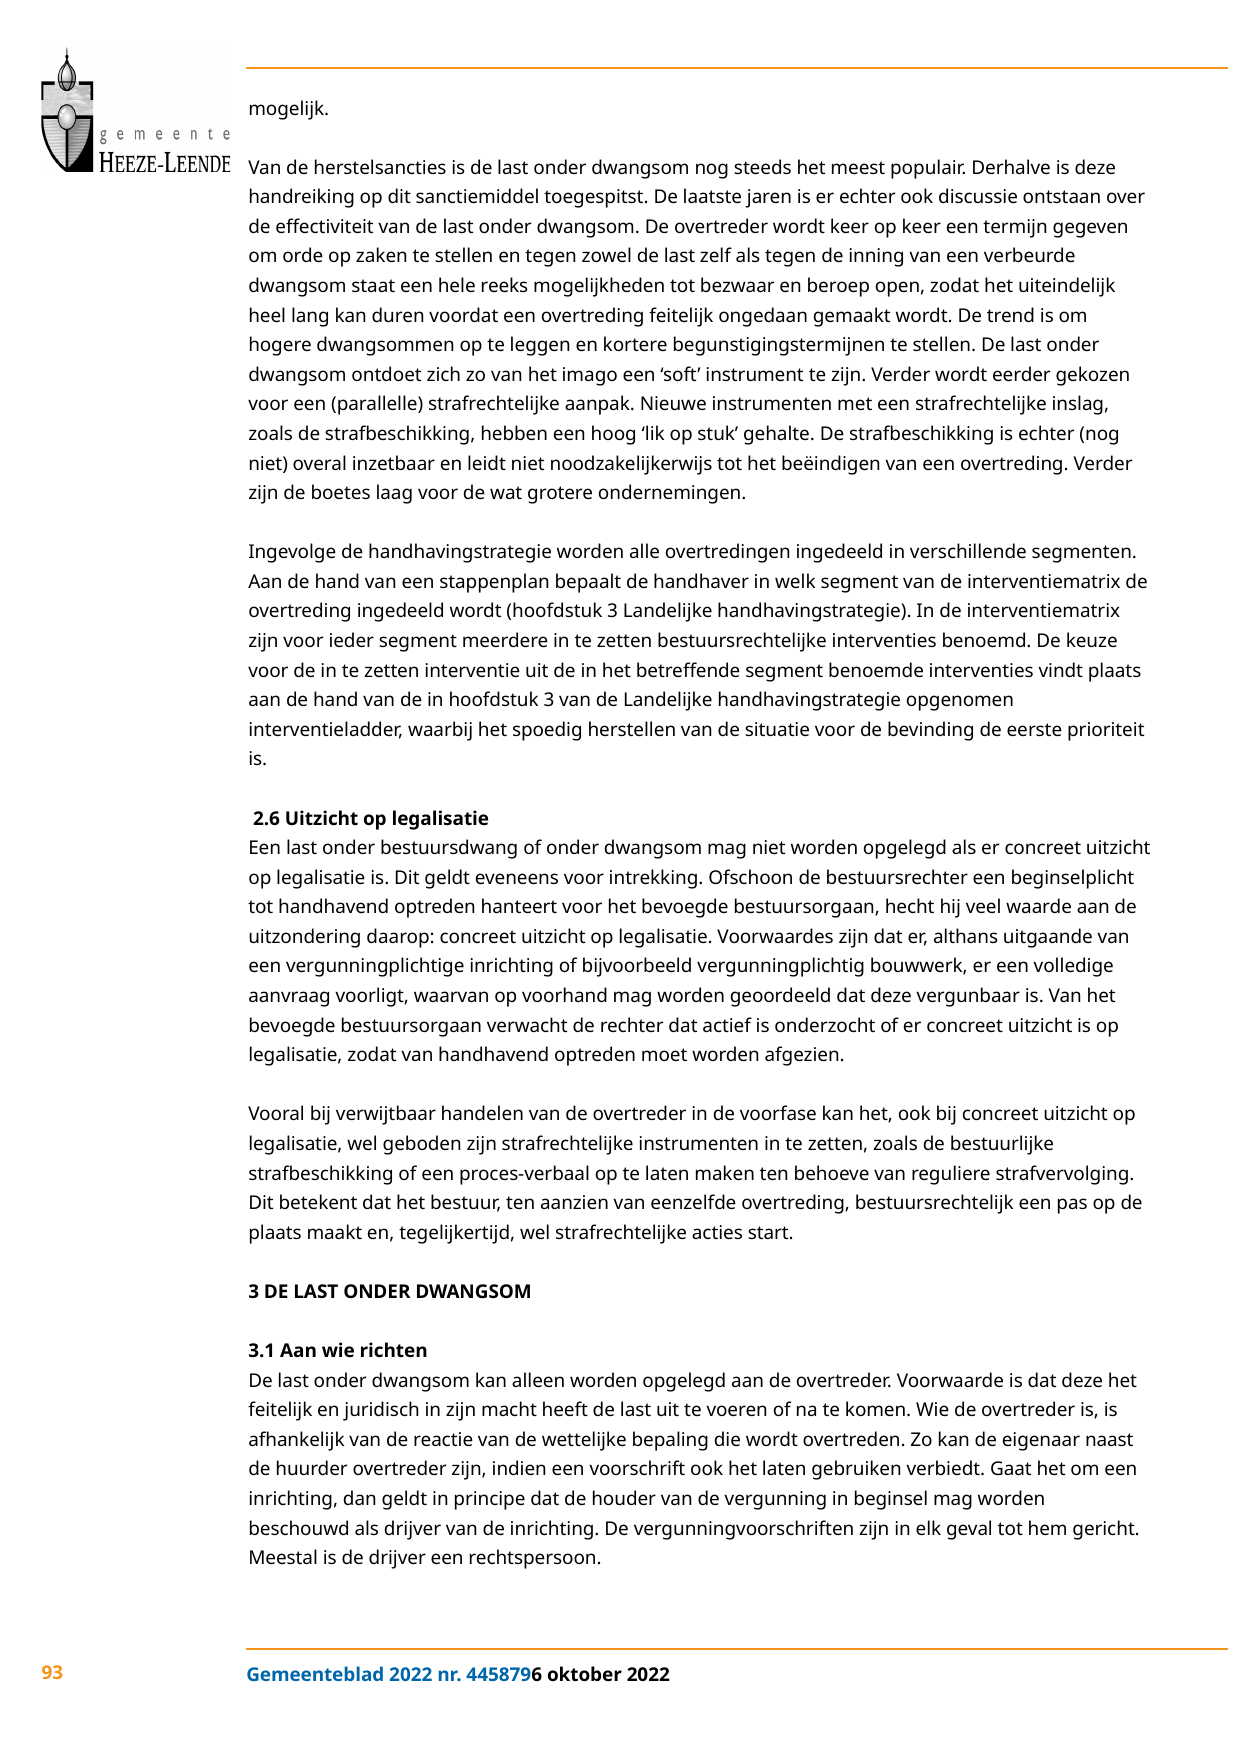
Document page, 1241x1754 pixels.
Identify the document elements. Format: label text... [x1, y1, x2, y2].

text De last onder dwangsom kan alleen worden opgelegd aan de overtreder. Voorwaarde is dat deze het feitelijk en juridisch in zijn macht heeft de last uit te voeren of na te komen. Wie de overtreder is, is afhankelijk van de reactie van de wettelijke bepaling die wordt overtreden. Zo kan de eigenaar naast de huurder overtreder zijn, indien een voorschrift ook het laten gebruiken verbiedt. Gaat het om een inrichting, dan geldt in principe dat de houder van de vergunning in beginsel mag worden beschouwd als drijver van de inrichting. De vergunningvoorschriften zijn in elk geval tot hem gericht. Meestal is de drijver een rechtspersoon. [248, 1367, 1152, 1570]
text Vooral bij verwijtbaar handelen van de overtreder in de voorfase kan het, ook bij concreet uitzicht op legalisatie, wel geboden zijn strafrechtelijke instrumenten in te zetten, zoals de bestuurlijke strafbeschikking of een proces-verbaal op te laten maken ten behoeve van reguliere strafvervolging. Dit betekent dat het bestuur, ten aanzien van eenzelfde overtreding, bestuursrechtelijk een pas op de plaats maakt en, tegelijkertijd, wel strafrechtelijke acties start. [248, 1101, 1152, 1245]
picture [41, 47, 231, 172]
text Van de herstelsancties is de last onder dwangsom nog steeds het meest populair. Derhalve is deze handreiking op dit sanctiemiddel toegespitst. De laatste jaren is er echter ook discussie ontstaan over de effectiviteit van de last onder dwangsom. De overtreder wordt keer op keer een termijn gegeven om orde op zaken te stellen en tegen zowel de last zelf als tegen de inning van een verbeurde dwangsom staat een hele reeks mogelijkheden tot bezwaar en beroep open, zodat het uiteindelijk heel lang kan duren voordat een overtreding feitelijk ongedaan gemaakt wordt. De trend is om hogere dwangsommen op te leggen en kortere begunstigingstermijnen te stellen. De last onder dwangsom ontdoet zich zo van het imago een ‘soft’ instrument te zijn. Verder wordt eerder gekozen voor een (parallelle) strafrechtelijke aanpak. Nieuwe instrumenten met een strafrechtelijke inslag, zoals de strafbeschikking, hebben een hoog ‘lik op stuk’ gehalte. De strafbeschikking is echter (nog niet) overal inzetbaar en leidt niet noodzakelijkerwijs tot het beëindigen van een overtreding. Verder zijn de boetes laag voor de wat grotere ondernemingen. [248, 154, 1152, 505]
text 3 DE LAST ONDER DWANGSOM [248, 1278, 1152, 1304]
text Ingevolge de handhavingstrategie worden alle overtredingen ingedeeld in verschillende segmenten. Aan de hand van een stappenplan bepaalt de handhaver in welk segment van de interventiematrix de overtreding ingedeeld wordt (hoofdstuk 3 Landelijke handhavingstrategie). In de interventiematrix zijn voor ieder segment meerdere in te zetten bestuursrechtelijke interventies benoemd. De keuze voor de in te zetten interventie uit de in het betreffende segment benoemde interventies vindt plaats aan de hand van de in hoofdstuk 3 van de Landelijke handhavingstrategie opgenomen interventieladder, waarbij het spoedig herstellen van de situatie voor de bevinding de eerste prioriteit is. [248, 538, 1152, 771]
text mogelijk. [248, 95, 1152, 121]
text Een last onder bestuursdwang of onder dwangsom mag niet worden opgelegd als er concreet uitzicht op legalisatie is. Dit geldt eveneens voor intrekking. Ofschoon de bestuursrechter een beginselplicht tot handhavend optreden hanteert voor het bevoegde bestuursorgaan, hecht hij veel waarde aan de uitzondering daarop: concreet uitzicht op legalisatie. Voorwaardes zijn dat er, althans uitgaande van een vergunningplichtige inrichting of bijvoorbeeld vergunningplichtig bouwwerk, er een volledige aanvraag voorligt, waarvan op voorhand mag worden geoordeeld dat deze vergunbaar is. Van het bevoegde bestuursorgaan verwacht de rechter dat actief is onderzocht of er concreet uitzicht is op legalisatie, zodat van handhavend optreden moet worden afgezien. [248, 834, 1152, 1067]
text 2.6 Uitzicht op legalisatie [248, 805, 1152, 831]
text 3.1 Aan wie richten [248, 1337, 1152, 1363]
